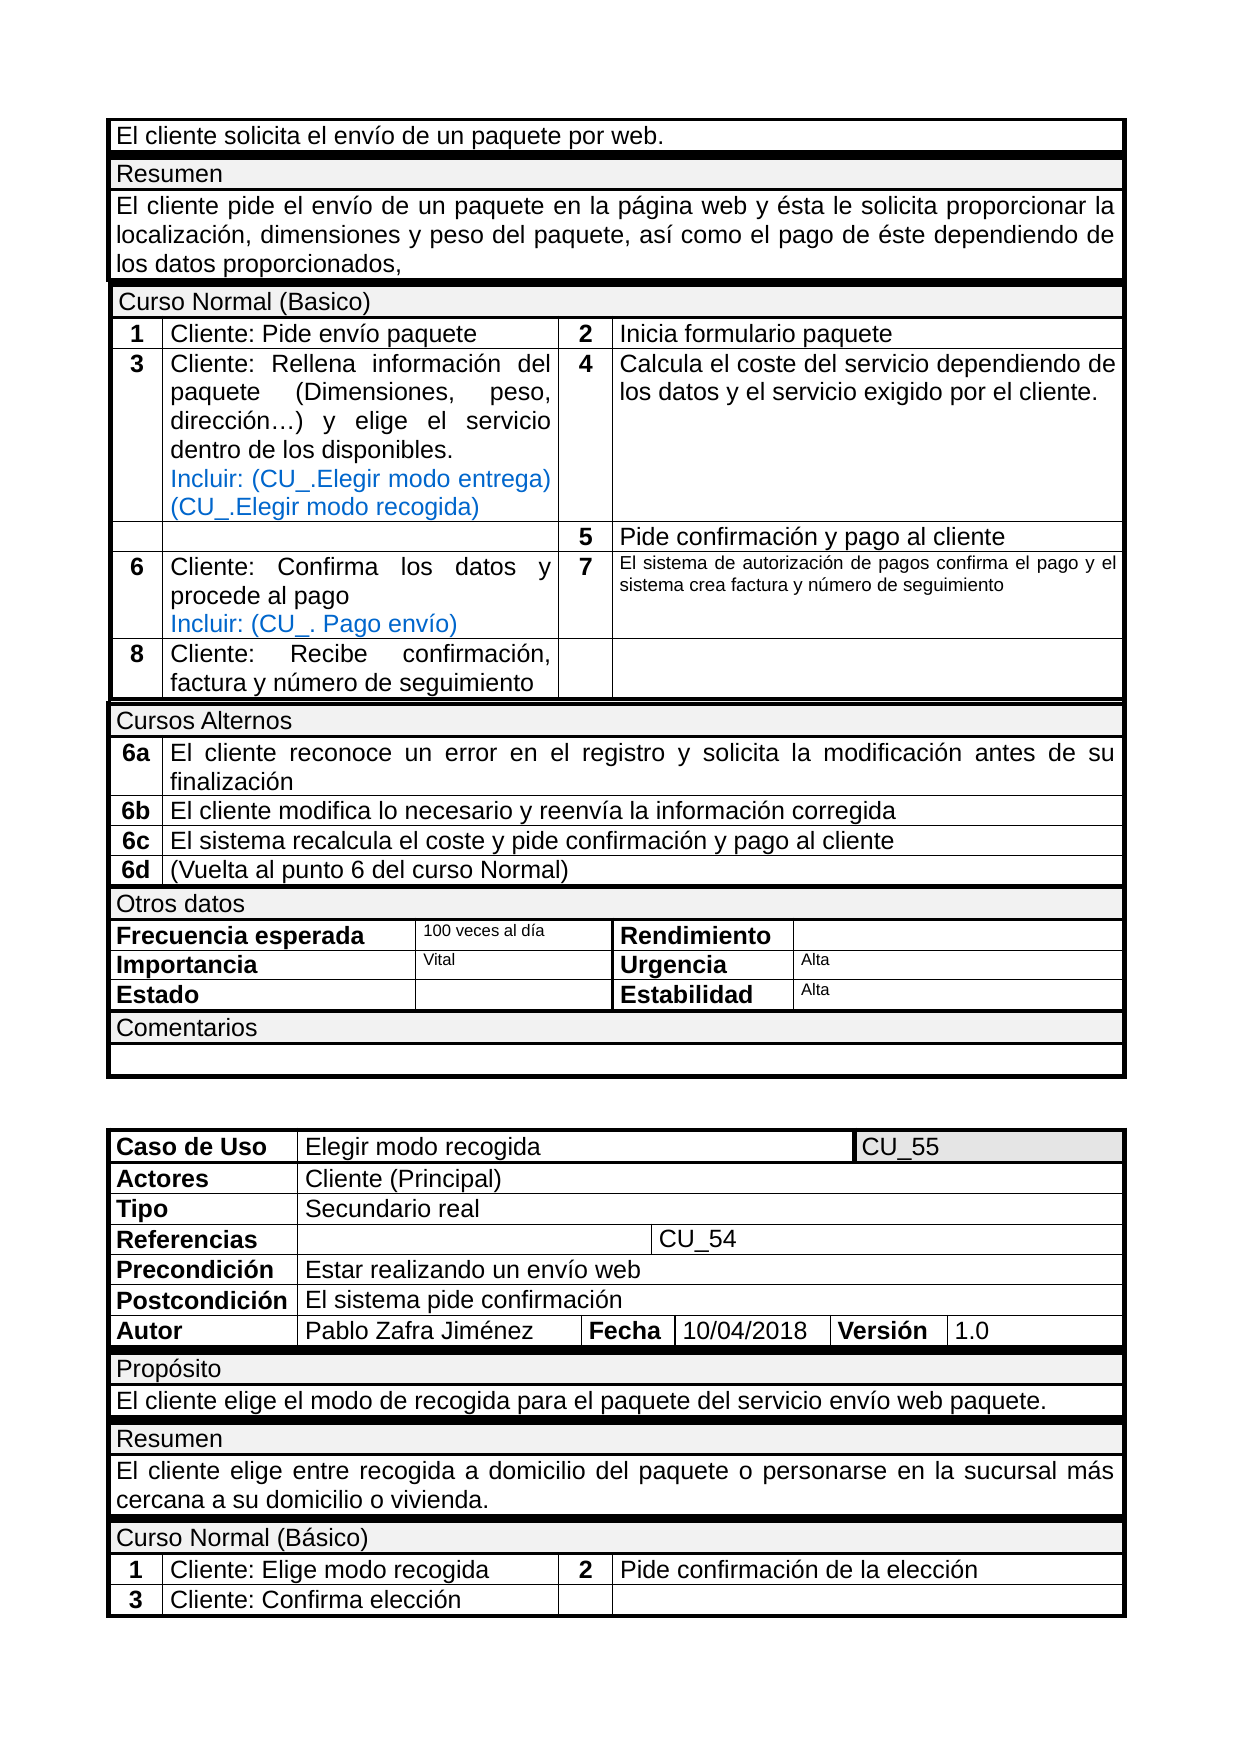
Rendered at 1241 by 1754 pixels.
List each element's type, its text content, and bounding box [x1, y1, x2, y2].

table_cell Cliente: Pide envío paquete [163, 319, 558, 347]
table_header Elegir modo recogida [298, 1132, 852, 1161]
table_cell Vital [416, 951, 611, 979]
table_header Curso Normal (Básico) [111, 1523, 1122, 1552]
table_cell Cliente: Confirma elección [163, 1585, 558, 1614]
table_cell El cliente modifica lo necesario y reenvía la información corregida [163, 796, 1122, 825]
table_cell 1 [111, 1555, 162, 1584]
table_cell [416, 980, 611, 1009]
table_cell 2 [559, 1555, 612, 1584]
table_cell 10/04/2018 [676, 1316, 830, 1345]
table_cell [559, 639, 612, 697]
table_cell [111, 1045, 1122, 1074]
table_cell El cliente solicita el envío de un paquete por web. [111, 121, 1122, 150]
table_cell El cliente pide el envío de un paquete en la página web y ésta le solicita proporcionar la localización, dimensiones y peso del paquete, así como el pago de éste dependiendo de los datos proporcionados, [111, 191, 1122, 277]
table_cell Alta [794, 980, 1122, 1009]
table_cell 2 [559, 319, 612, 347]
table_cell 6a [111, 738, 162, 795]
table_cell Cliente: Rellena información del paquete (Dimensiones, peso, dirección…) y elige el servicio dentro de los disponibles. Incluir: (CU_.Elegir modo entrega) (CU_.Elegir modo recogida) [163, 349, 558, 521]
table_cell [794, 921, 1122, 949]
table_cell [613, 1585, 1122, 1614]
table_cell 5 [559, 522, 612, 551]
table_cell Fecha [582, 1316, 674, 1345]
table_cell 8 [113, 639, 162, 697]
table_cell [559, 1585, 612, 1614]
table_cell Otros datos [111, 889, 1122, 918]
table_cell Calcula el coste del servicio dependiendo de los datos y el servicio exigido por el cliente. [613, 349, 1122, 521]
table_cell Precondición [111, 1255, 297, 1284]
table_cell Postcondición [111, 1285, 297, 1315]
table_header Resumen [111, 1425, 1122, 1453]
table_cell Estado [111, 980, 415, 1009]
table_cell Importancia [111, 951, 415, 979]
table_header Cursos Alternos [111, 706, 1122, 735]
table_cell Alta [794, 951, 1122, 979]
table_cell Autor [111, 1316, 297, 1345]
table_cell Versión [831, 1316, 947, 1345]
table_header Caso de Uso [111, 1132, 297, 1161]
table_cell Referencias [111, 1225, 297, 1254]
table_cell Pide confirmación y pago al cliente [613, 522, 1122, 551]
table_cell Pide confirmación de la elección [613, 1555, 1122, 1584]
table_header Propósito [111, 1355, 1122, 1383]
table_cell 6d [111, 856, 162, 884]
table_cell El sistema de autorización de pagos confirma el pago y el sistema crea factura y número de seguimiento [613, 552, 1122, 638]
table_cell Cliente (Principal) [298, 1164, 1122, 1193]
table_cell 1.0 [948, 1316, 1122, 1345]
table_cell Estabilidad [614, 980, 793, 1009]
table_cell [298, 1225, 651, 1254]
table_cell 6c [111, 826, 162, 854]
table_cell Inicia formulario paquete [613, 319, 1122, 347]
table_cell [613, 639, 1122, 697]
table_cell Estar realizando un envío web [298, 1255, 1122, 1284]
table_cell Cliente: Recibe confirmación, factura y número de seguimiento [163, 639, 558, 697]
table_header Curso Normal (Basico) [113, 287, 1122, 316]
table_header Resumen [111, 160, 1122, 188]
table_cell Pablo Zafra Jiménez [298, 1316, 581, 1345]
table_cell Rendimiento [614, 921, 793, 949]
table_cell El cliente reconoce un error en el registro y solicita la modificación antes de su finalización [163, 738, 1122, 795]
table_cell Cliente: Confirma los datos y procede al pago Incluir: (CU_. Pago envío) [163, 552, 558, 638]
table_cell 7 [559, 552, 612, 638]
table_cell [163, 522, 558, 551]
table_cell Tipo [111, 1194, 297, 1223]
table_cell 3 [113, 349, 162, 521]
table_cell Comentarios [111, 1013, 1122, 1042]
table_cell Cliente: Elige modo recogida [163, 1555, 558, 1584]
table_cell Secundario real [298, 1194, 1122, 1223]
table_cell 3 [111, 1585, 162, 1614]
table_cell El cliente elige el modo de recogida para el paquete del servicio envío web paquete. [111, 1386, 1122, 1415]
table_cell El sistema pide confirmación [298, 1285, 1122, 1315]
table_cell 6 [113, 552, 162, 638]
table_cell El sistema recalcula el coste y pide confirmación y pago al cliente [163, 826, 1122, 854]
table_cell 1 [113, 319, 162, 347]
table_cell 100 veces al día [416, 921, 611, 949]
table_cell 4 [559, 349, 612, 521]
table_cell 6b [111, 796, 162, 825]
table_cell El cliente elige entre recogida a domicilio del paquete o personarse en la sucursal más cercana a su domicilio o vivienda. [111, 1456, 1122, 1514]
table_cell Actores [111, 1164, 297, 1193]
table_cell CU_54 [652, 1225, 1122, 1254]
table_header CU_55 [857, 1132, 1122, 1161]
table_cell Urgencia [614, 951, 793, 979]
table_cell Frecuencia esperada [111, 921, 415, 949]
table_cell [113, 522, 162, 551]
table_cell (Vuelta al punto 6 del curso Normal) [163, 856, 1122, 884]
